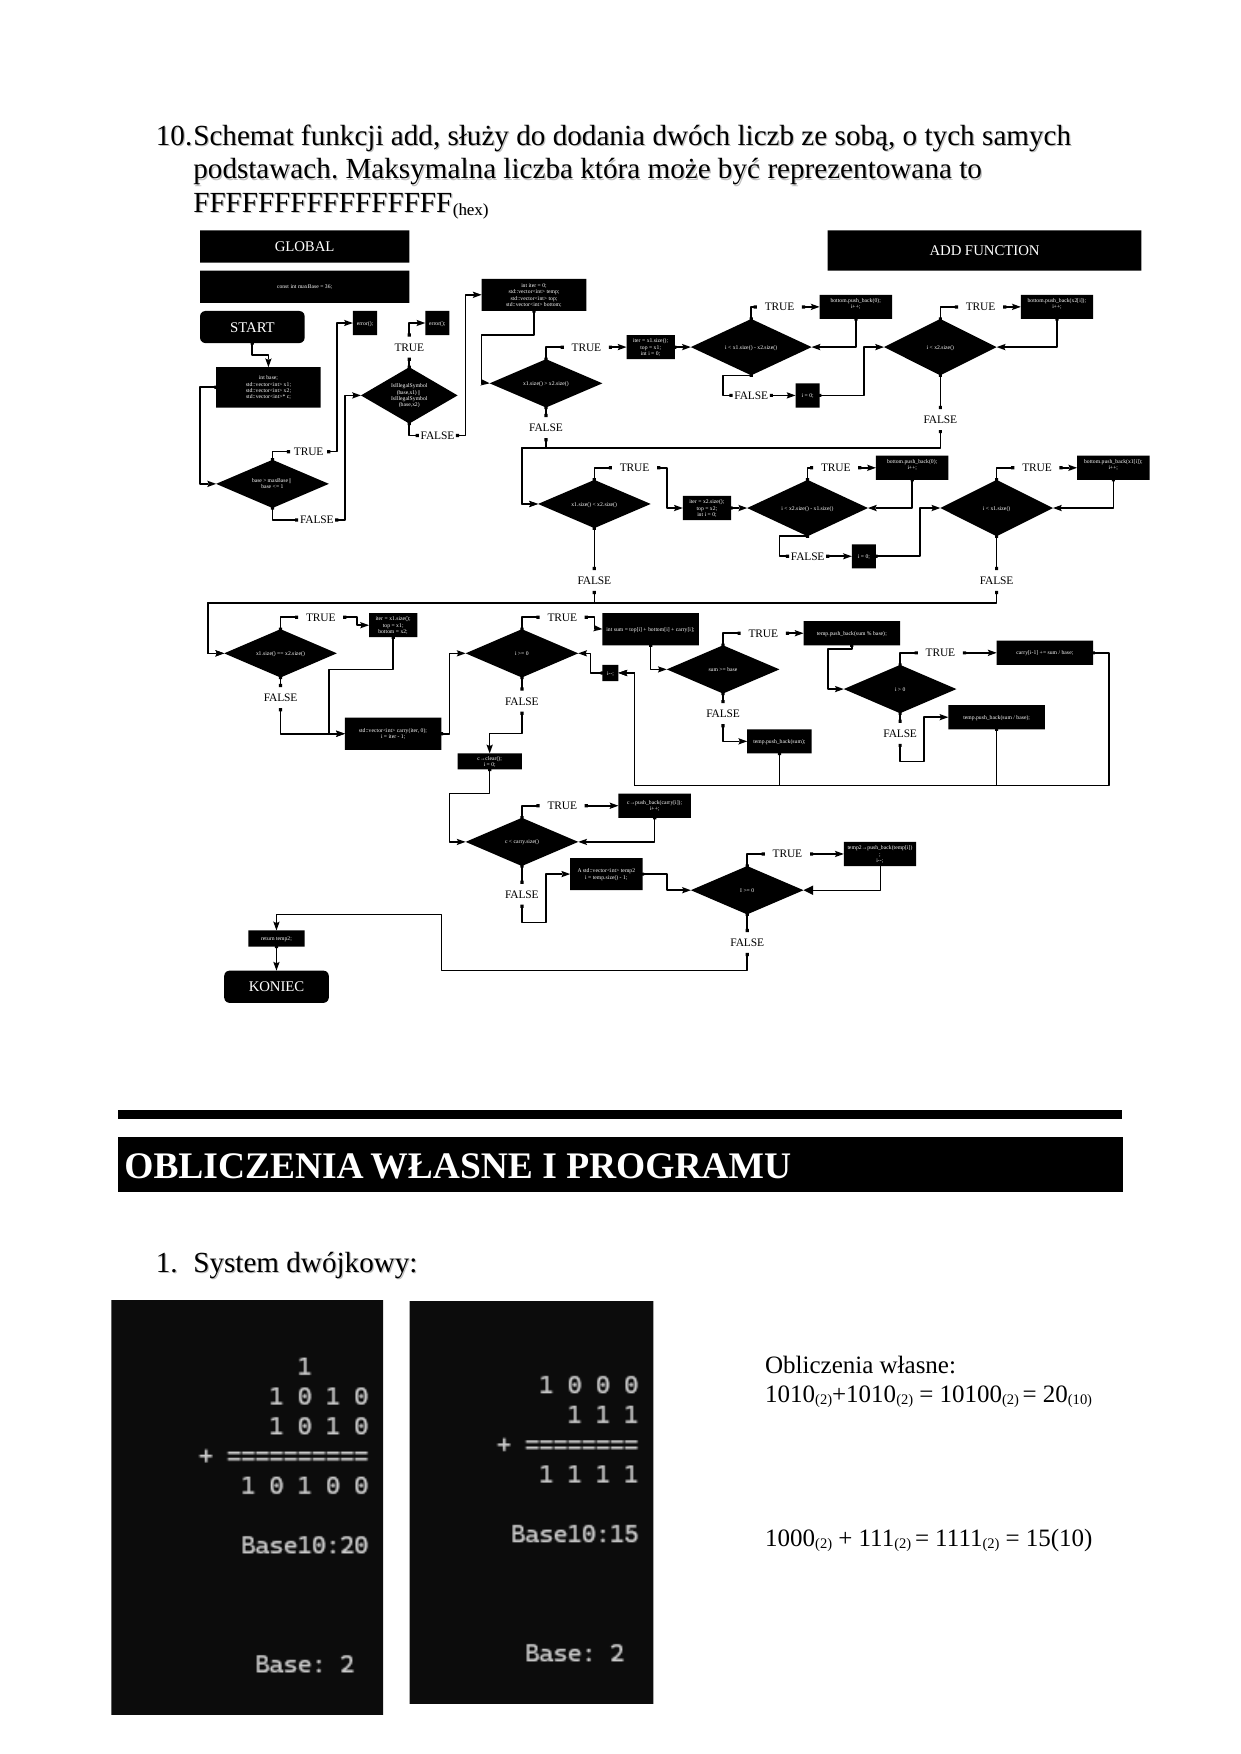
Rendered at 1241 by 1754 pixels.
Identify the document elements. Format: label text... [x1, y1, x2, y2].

picture [409, 1301, 654, 1704]
picture [111, 1300, 384, 1715]
text Obliczenia własne i programu [119, 1138, 1122, 1192]
list System dwójkowy: [156, 1245, 1122, 1279]
list Schemat funkcji add, służy do dodania dwóch liczb ze sobą, o tych samych podstawach. Maksymalna liczba która może być reprezentowana to FFFFFFFFFFFFFFFF(hex) [156, 118, 1122, 219]
